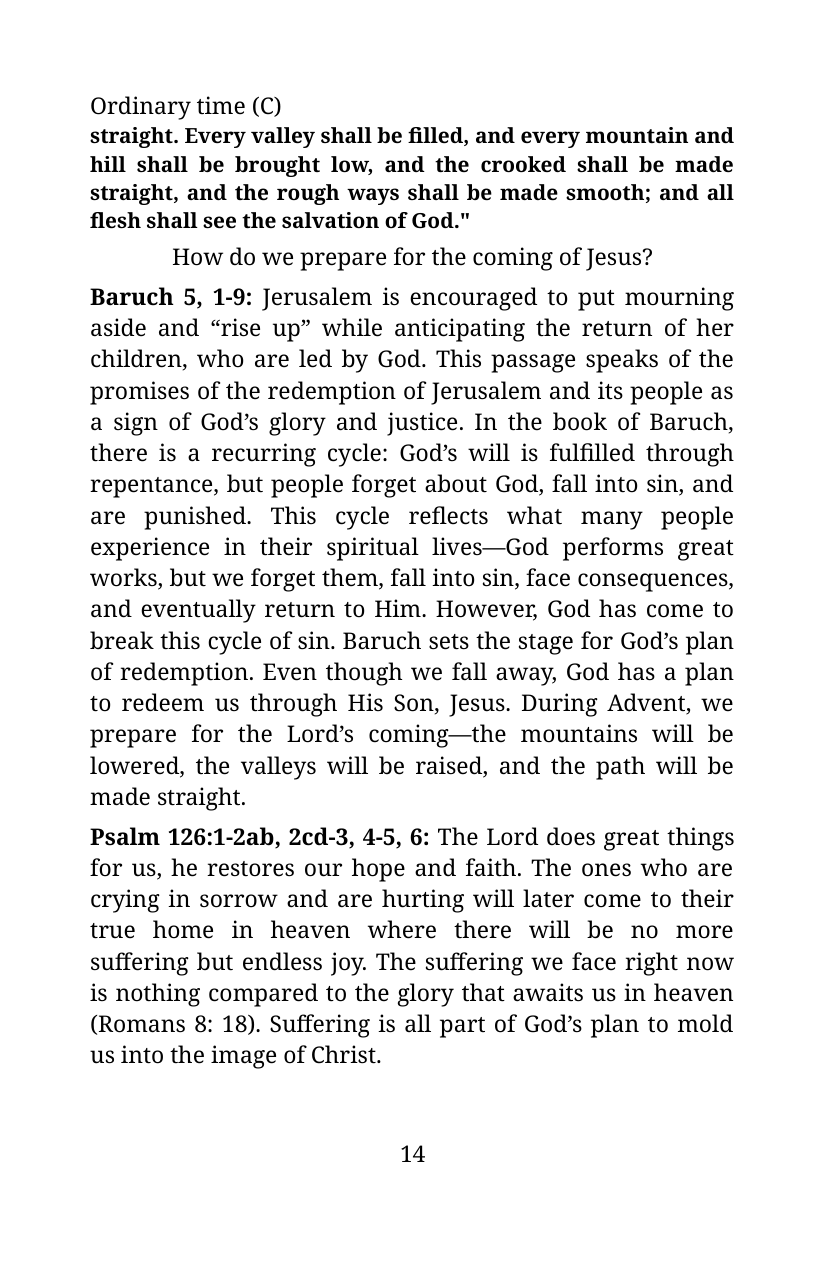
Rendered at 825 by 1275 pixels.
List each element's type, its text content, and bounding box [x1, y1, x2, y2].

text Baruch 5, 1-9: Jerusalem is encouraged to put mourning aside and “rise up” while anticipating the return of her children, who are led by God. This passage speaks of the promises of the redemption of Jerusalem and its people as a sign of God’s glory and justice. In the book of Baruch, there is a recurring cycle: God’s will is fulfilled through repentance, but people forget about God, fall into sin, and are punished. This cycle reflects what many people experience in their spiritual lives—God performs great works, but we forget them, fall into sin, face consequences, and eventually return to Him. However, God has come to break this cycle of sin. Baruch sets the stage for God’s plan of redemption. Even though we fall away, God has a plan to redeem us through His Son, Jesus. During Advent, we prepare for the Lord’s coming—the mountains will be lowered, the valleys will be raised, and the path will be made straight. [90, 281, 735, 812]
text How do we prepare for the coming of Jesus? [90, 241, 735, 272]
text Psalm 126:1-2ab, 2cd-3, 4-5, 6: The Lord does great things for us, he restores our hope and faith. The ones who are crying in sorrow and are hurting will later come to their true home in heaven where there will be no more suffering but endless joy. The suffering we face right now is nothing compared to the glory that awaits us in heaven (Romans 8: 18). Suffering is all part of God’s plan to mold us into the image of Christ. [90, 820, 735, 1070]
text straight. Every valley shall be filled, and every mountain and hill shall be brought low, and the crooked shall be made straight, and the rough ways shall be made smooth; and all flesh shall see the salvation of God." [90, 121, 735, 235]
